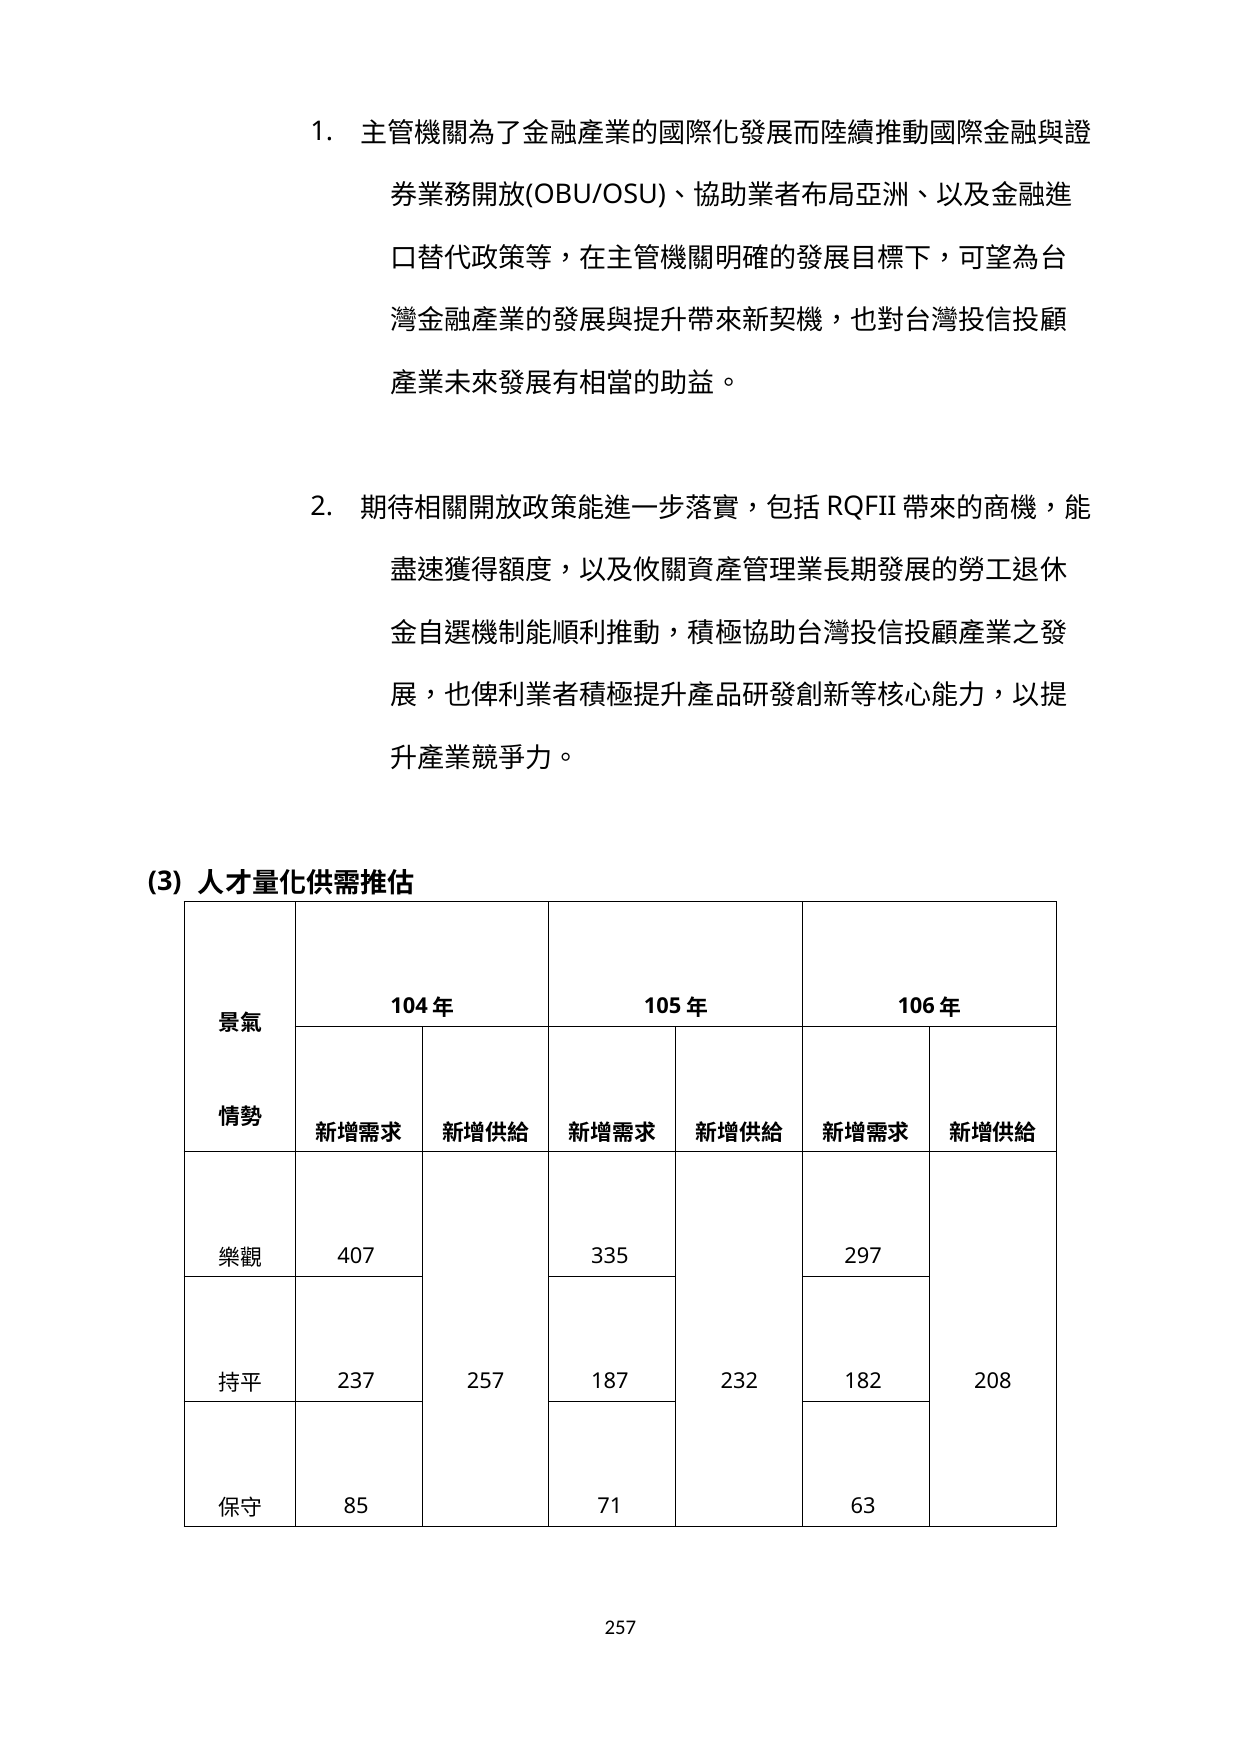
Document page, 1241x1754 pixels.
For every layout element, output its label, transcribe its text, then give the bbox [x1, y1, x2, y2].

list 主管機關為了金融產業的國際化發展而陸續推動國際金融與證券業務開放(OBU/OSU)、協助業者布局亞洲、以及金融進口替代政策等，在主管機關明確的發展目標下，可望為台灣金融產業的發展與提升帶來新契機，也對台灣投信投顧產業未來發展有相當的助益。 [310, 89, 1092, 401]
table_cell 63 [803, 1402, 929, 1526]
table_cell 持平 [185, 1277, 295, 1401]
table_cell 85 [296, 1402, 422, 1526]
table_header 106年 [803, 902, 1056, 1026]
table_cell 新增需求 [296, 1027, 422, 1151]
table_cell 208 [930, 1152, 1056, 1526]
table_header 105年 [549, 902, 802, 1026]
table_cell 樂觀 [185, 1152, 295, 1276]
table_cell 187 [549, 1277, 675, 1401]
list 期待相關開放政策能進一步落實，包括RQFII帶來的商機，能盡速獲得額度，以及攸關資產管理業長期發展的勞工退休金自選機制能順利推動，積極協助台灣投信投顧產業之發展，也俾利業者積極提升產品研發創新等核心能力，以提升產業競爭力。 [310, 464, 1092, 776]
table_cell 新增供給 [930, 1027, 1056, 1151]
table_header 104年 [296, 902, 548, 1026]
table_cell 257 [423, 1152, 548, 1526]
table_header 景氣 情勢 [185, 902, 295, 1151]
list 人才量化供需推估 [148, 839, 1092, 901]
table_cell 保守 [185, 1402, 295, 1526]
table_cell 新增供給 [423, 1027, 548, 1151]
table_cell 71 [549, 1402, 675, 1526]
table_cell 232 [676, 1152, 802, 1526]
table_cell 237 [296, 1277, 422, 1401]
table_cell 335 [549, 1152, 675, 1276]
table_cell 新增需求 [549, 1027, 675, 1151]
table_cell 297 [803, 1152, 929, 1276]
table_cell 182 [803, 1277, 929, 1401]
table_cell 407 [296, 1152, 422, 1276]
table_cell 新增供給 [676, 1027, 802, 1151]
table_cell 新增需求 [803, 1027, 929, 1151]
